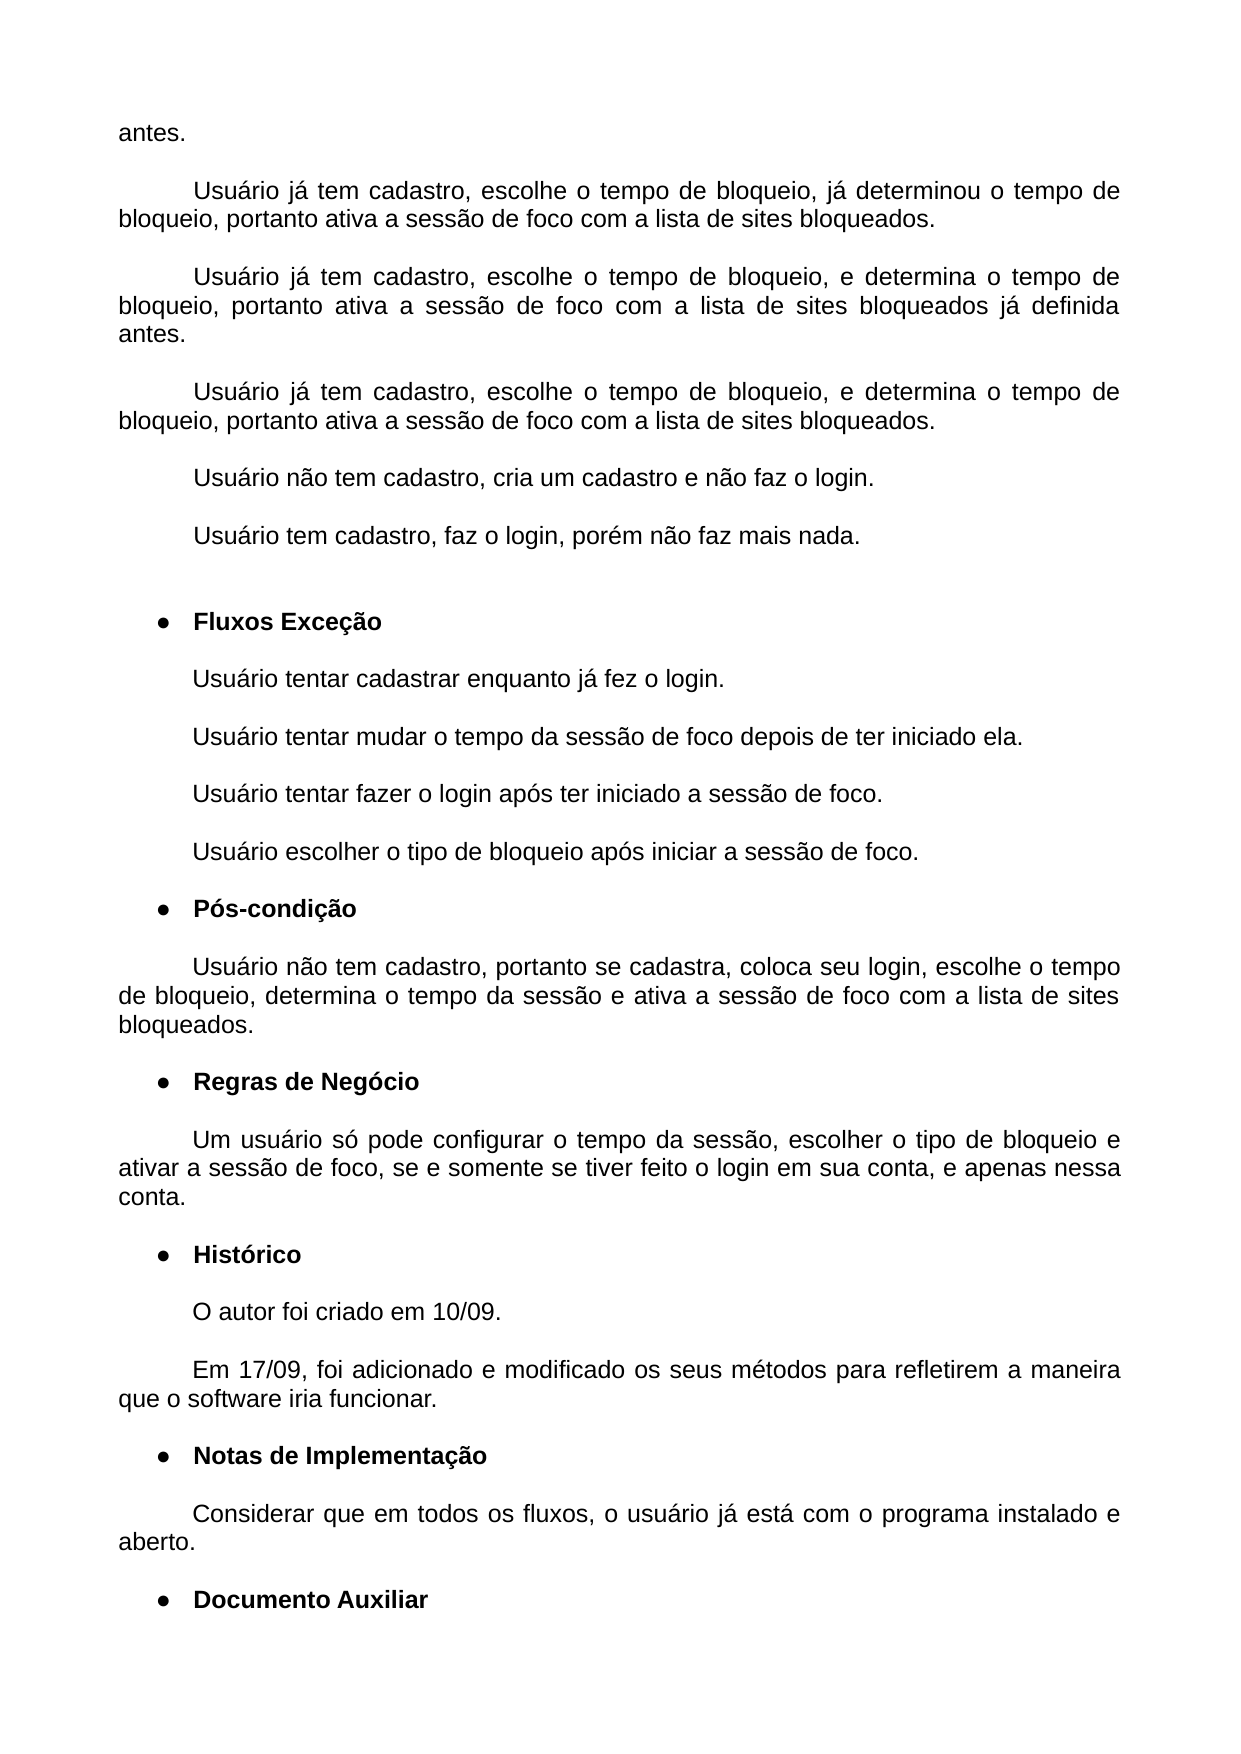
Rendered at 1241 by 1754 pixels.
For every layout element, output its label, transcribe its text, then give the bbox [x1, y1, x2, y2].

text Usuário já tem cadastro, escolhe o tempo de bloqueio, e determina o tempo de bloqueio, portanto ativa a sessão de foco com a lista de sites bloqueados. [118, 377, 1122, 434]
text Usuário tentar fazer o login após ter iniciado a sessão de foco. [118, 779, 1122, 808]
text Usuário tem cadastro, faz o login, porém não faz mais nada. [118, 521, 1122, 549]
list Regras de Negócio [156, 1067, 1122, 1096]
text Usuário tentar mudar o tempo da sessão de foco depois de ter iniciado ela. [118, 722, 1122, 751]
text Considerar que em todos os fluxos, o usuário já está com o programa instalado e aberto. [118, 1499, 1122, 1556]
text Usuário já tem cadastro, escolhe o tempo de bloqueio, já determinou o tempo de bloqueio, portanto ativa a sessão de foco com a lista de sites bloqueados. [118, 176, 1122, 233]
text Usuário escolher o tipo de bloqueio após iniciar a sessão de foco. [118, 837, 1122, 866]
text antes. [118, 118, 1122, 147]
text Usuário já tem cadastro, escolhe o tempo de bloqueio, e determina o tempo de bloqueio, portanto ativa a sessão de foco com a lista de sites bloqueados já definida antes. [118, 262, 1122, 348]
text Usuário não tem cadastro, portanto se cadastra, coloca seu login, escolhe o tempo de bloqueio, determina o tempo da sessão e ativa a sessão de foco com a lista de sites bloqueados. [118, 952, 1122, 1038]
text Em 17/09, foi adicionado e modificado os seus métodos para refletirem a maneira que o software iria funcionar. [118, 1355, 1122, 1412]
list Documento Auxiliar [156, 1585, 1122, 1614]
text Usuário não tem cadastro, cria um cadastro e não faz o login. [118, 463, 1122, 492]
list Histórico [156, 1240, 1122, 1268]
list Fluxos Exceção [156, 607, 1122, 636]
text Um usuário só pode configurar o tempo da sessão, escolher o tipo de bloqueio e ativar a sessão de foco, se e somente se tiver feito o login em sua conta, e apenas nessa conta. [118, 1125, 1122, 1211]
list Notas de Implementação [156, 1441, 1122, 1470]
list Pós-condição [156, 894, 1122, 923]
text O autor foi criado em 10/09. [118, 1297, 1122, 1326]
text Usuário tentar cadastrar enquanto já fez o login. [118, 664, 1122, 693]
